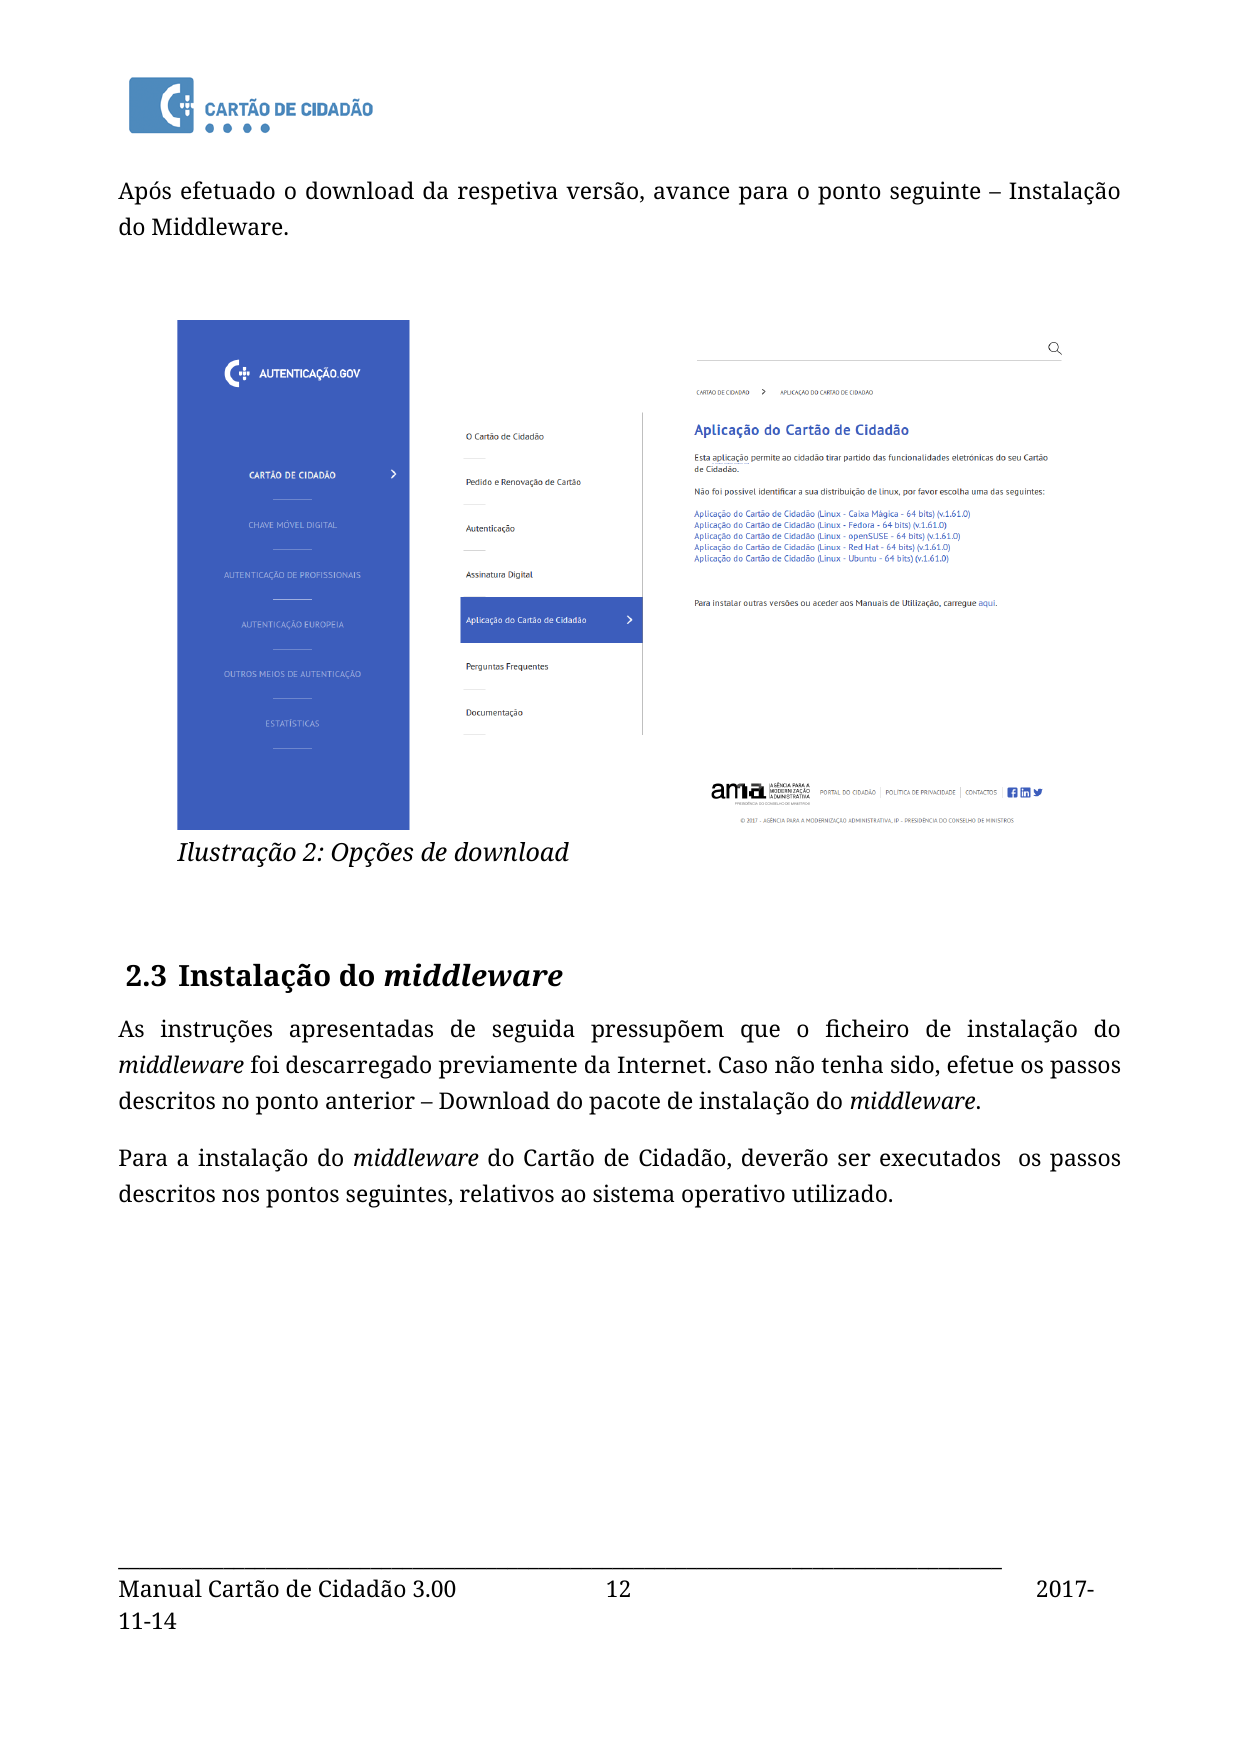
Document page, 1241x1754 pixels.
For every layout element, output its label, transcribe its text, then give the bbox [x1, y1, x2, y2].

text Ilustração 2: Opções de download [177, 830, 1063, 868]
text Após efetuado o download da respetiva versão, avance para o ponto seguinte – Instalação do Middleware. [118, 175, 1122, 242]
subtitle Instalação do middleware [118, 955, 1122, 995]
picture [177, 320, 1063, 830]
text As instruções apresentadas de seguida pressupõem que o ficheiro de instalação do middleware foi descarregado previamente da Internet. Caso não tenha sido, efetue os passos descritos no ponto anterior – Download do pacote de instalação do middleware. [118, 1013, 1122, 1116]
picture [126, 71, 419, 141]
text Para a instalação do middleware do Cartão de Cidadão, deverão ser executados os passos descritos nos pontos seguintes, relativos ao sistema operativo utilizado. [118, 1142, 1122, 1209]
